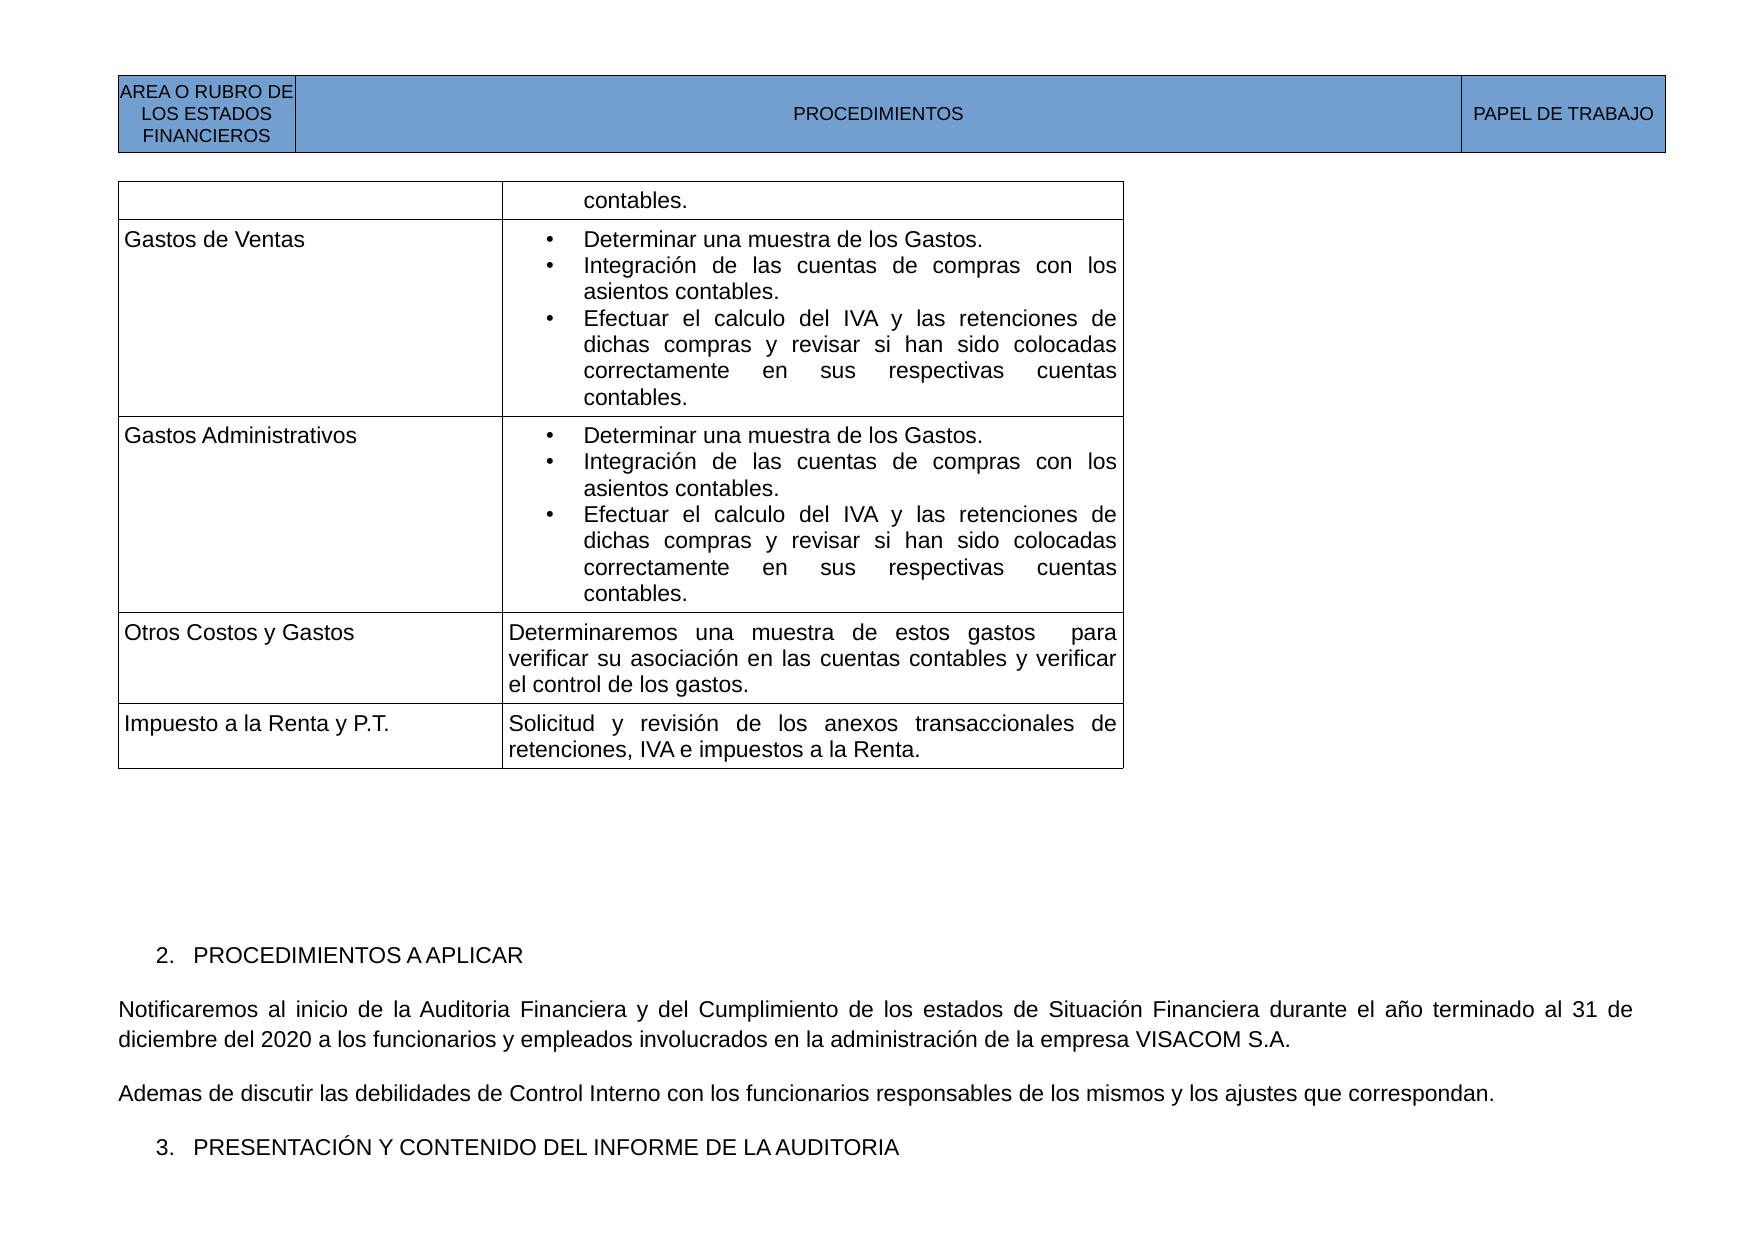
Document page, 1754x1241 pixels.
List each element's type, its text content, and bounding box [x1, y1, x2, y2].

table_cell Impuesto a la Renta y P.T. [119, 704, 502, 768]
table_cell [119, 182, 502, 219]
list PROCEDIMIENTOS A APLICAR [156, 942, 1636, 968]
table_cell Determinar una muestra de los Gastos. Integración de las cuentas de compras con los asientos contables. Efectuar el calculo del IVA y las retenciones de dichas compras y revisar si han sido colocadas correctamente en sus respectivas cuentas contables. [503, 220, 1123, 416]
text Ademas de discutir las debilidades de Control Interno con los funcionarios responsables de los mismos y los ajustes que correspondan. [118, 1080, 1636, 1107]
list PRESENTACIÓN Y CONTENIDO DEL INFORME DE LA AUDITORIA [156, 1134, 1636, 1161]
table_cell Otros Costos y Gastos [119, 613, 502, 703]
table_cell Gastos Administrativos [119, 417, 502, 612]
table_cell Determinaremos una muestra de estos gastos para verificar su asociación en las cuentas contables y verificar el control de los gastos. [503, 613, 1123, 703]
table_cell Determinar una muestra de los Gastos. Integración de las cuentas de compras con los asientos contables. Efectuar el calculo del IVA y las retenciones de dichas compras y revisar si han sido colocadas correctamente en sus respectivas cuentas contables. [503, 417, 1123, 612]
text Notificaremos al inicio de la Auditoria Financiera y del Cumplimiento de los estados de Situación Financiera durante el año terminado al 31 de diciembre del 2020 a los funcionarios y empleados involucrados en la administración de la empresa VISACOM S.A. [118, 996, 1636, 1053]
table_cell Gastos de Ventas [119, 220, 502, 416]
table_cell Solicitud y revisión de los anexos transaccionales de retenciones, IVA e impuestos a la Renta. [503, 704, 1123, 768]
table_cell contables. [503, 182, 1123, 219]
